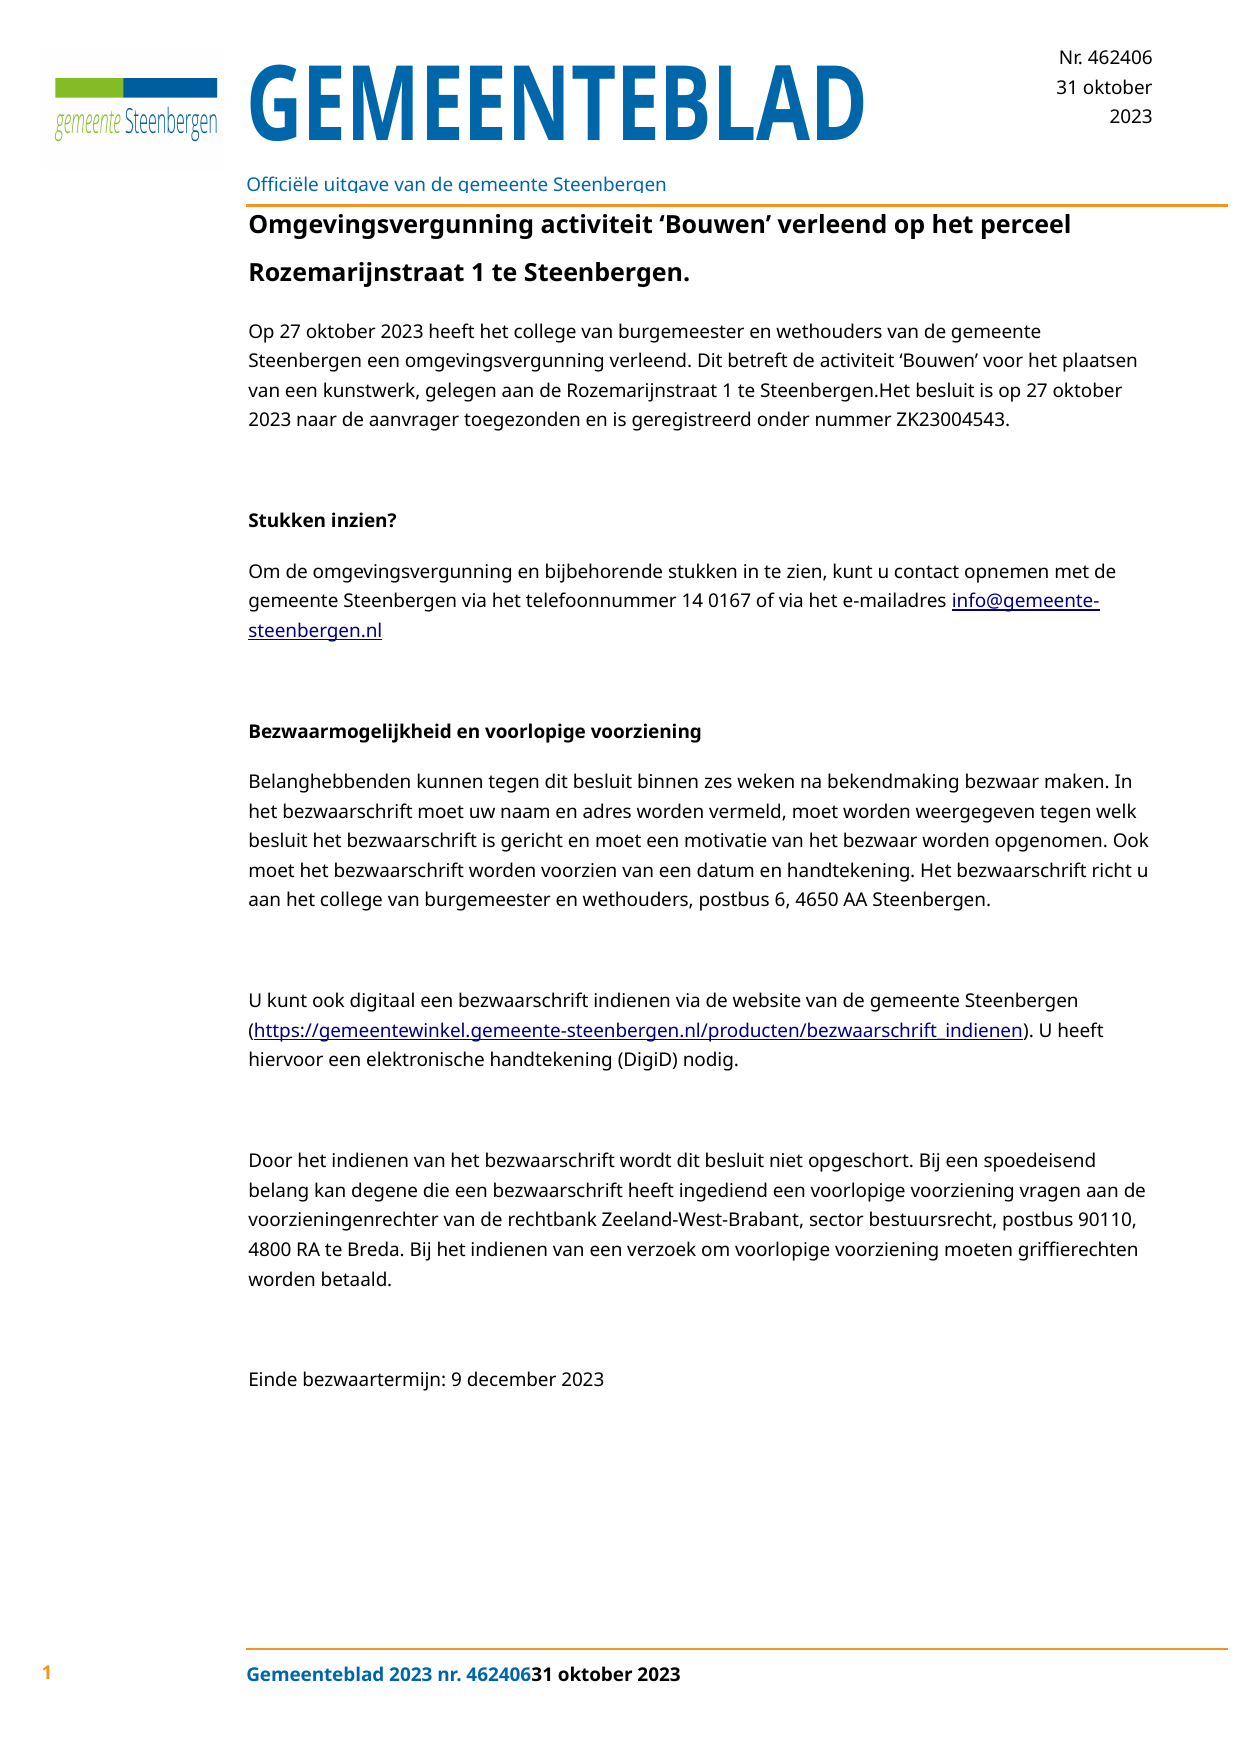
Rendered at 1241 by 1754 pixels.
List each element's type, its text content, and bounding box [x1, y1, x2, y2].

text Belanghebbenden kunnen tegen dit besluit binnen zes weken na bekendmaking bezwaar maken. In het bezwaarschrift moet uw naam en adres worden vermeld, moet worden weergegeven tegen welk besluit het bezwaarschrift is gericht en moet een motivatie van het bezwaar worden opgenomen. Ook moet het bezwaarschrift worden voorzien van een datum en handtekening. Het bezwaarschrift richt u aan het college van burgemeester en wethouders, postbus 6, 4650 AA Steenbergen. [248, 768, 1152, 912]
picture [41, 47, 231, 172]
text U kunt ook digitaal een bezwaarschrift indienen via de website van de gemeente Steenbergen (https://gemeentewinkel.gemeente-steenbergen.nl/producten/bezwaarschrift_indienen). U heeft hiervoor een elektronische handtekening (DigiD) nodig. [248, 987, 1152, 1072]
text Op 27 oktober 2023 heeft het college van burgemeester en wethouders van de gemeente Steenbergen een omgevingsvergunning verleend. Dit betreft de activiteit ‘Bouwen’ voor het plaatsen van een kunstwerk, gelegen aan de Rozemarijnstraat 1 te Steenbergen.Het besluit is op 27 oktober 2023 naar de aanvrager toegezonden en is geregistreerd onder nummer ZK23004543. [248, 318, 1152, 432]
text Omgevingsvergunning activiteit ‘Bouwen’ verleend op het perceel Rozemarijnstraat 1 te Steenbergen. [248, 207, 1152, 288]
text Stukken inzien? [248, 507, 1152, 533]
text Om de omgevingsvergunning en bijbehorende stukken in te zien, kunt u contact opnemen met de gemeente Steenbergen via het telefoonnummer 14 0167 of via het e-mailadres info@gemeente-steenbergen.nl [248, 558, 1152, 643]
text Door het indienen van het bezwaarschrift wordt dit besluit niet opgeschort. Bij een spoedeisend belang kan degene die een bezwaarschrift heeft ingediend een voorlopige voorziening vragen aan de voorzieningenrechter van de rechtbank Zeeland-West-Brabant, sector bestuursrecht, postbus 90110, 4800 RA te Breda. Bij het indienen van een verzoek om voorlopige voorziening moeten griffierechten worden betaald. [248, 1147, 1152, 1292]
text Bezwaarmogelijkheid en voorlopige voorziening [248, 718, 1152, 744]
text Einde bezwaartermijn: 9 december 2023 [248, 1367, 1152, 1392]
